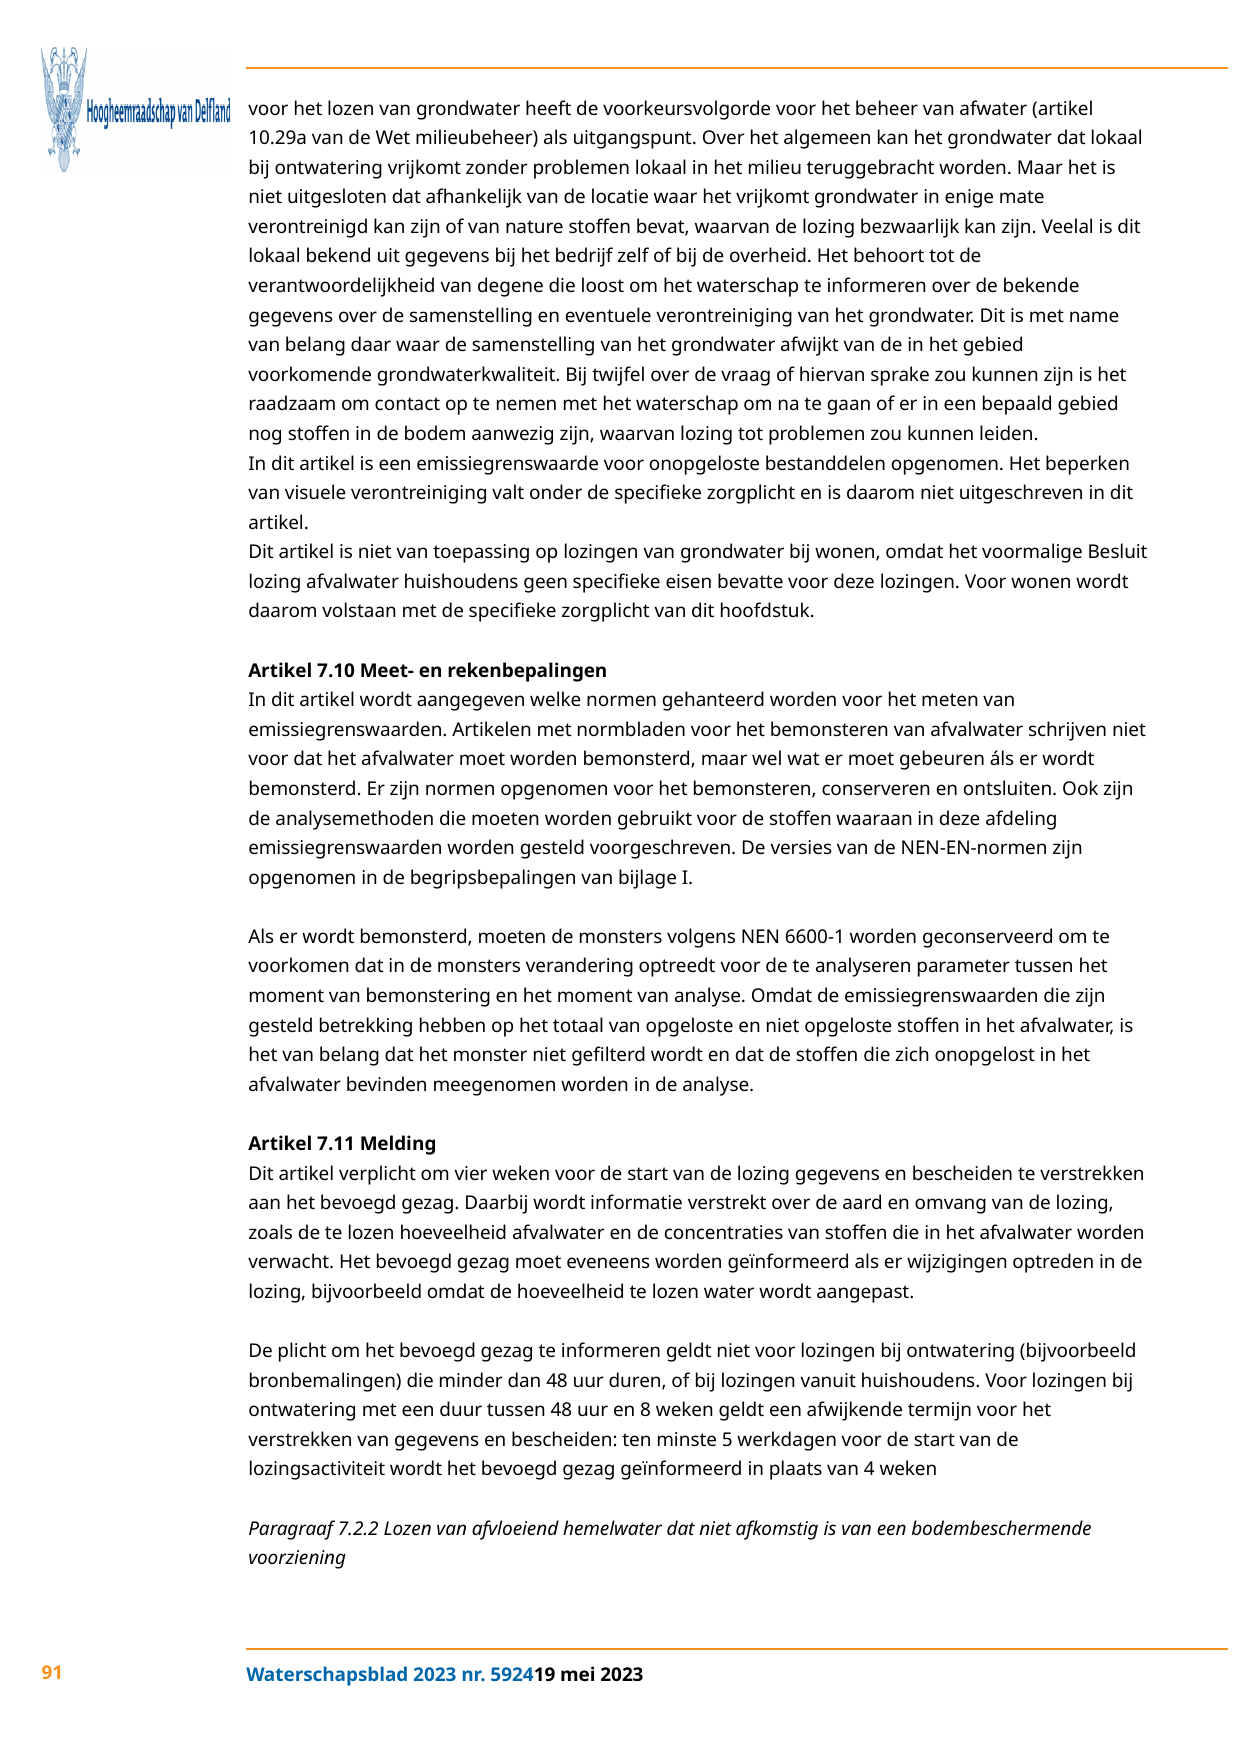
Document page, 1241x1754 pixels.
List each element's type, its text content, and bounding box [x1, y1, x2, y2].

text Dit artikel verplicht om vier weken voor de start van de lozing gegevens en bescheiden te verstrekken aan het bevoegd gezag. Daarbij wordt informatie verstrekt over de aard en omvang van de lozing, zoals de te lozen hoeveelheid afvalwater en de concentraties van stoffen die in het afvalwater worden verwacht. Het bevoegd gezag moet eveneens worden geïnformeerd als er wijzigingen optreden in de lozing, bijvoorbeeld omdat de hoeveelheid te lozen water wordt aangepast. [248, 1160, 1152, 1304]
text Artikel 7.10 Meet- en rekenbepalingen [248, 657, 1152, 683]
text Dit artikel is niet van toepassing op lozingen van grondwater bij wonen, omdat het voormalige Besluit lozing afvalwater huishoudens geen specifieke eisen bevatte voor deze lozingen. Voor wonen wordt daarom volstaan met de specifieke zorgplicht van dit hoofdstuk. [248, 538, 1152, 623]
text De plicht om het bevoegd gezag te informeren geldt niet voor lozingen bij ontwatering (bijvoorbeeld bronbemalingen) die minder dan 48 uur duren, of bij lozingen vanuit huishoudens. Voor lozingen bij ontwatering met een duur tussen 48 uur en 8 weken geldt een afwijkende termijn voor het verstrekken van gegevens en bescheiden: ten minste 5 werkdagen voor de start van de lozingsactiviteit wordt het bevoegd gezag geïnformeerd in plaats van 4 weken [248, 1337, 1152, 1481]
text In dit artikel wordt aangegeven welke normen gehanteerd worden voor het meten van emissiegrenswaarden. Artikelen met normbladen voor het bemonsteren van afvalwater schrijven niet voor dat het afvalwater moet worden bemonsterd, maar wel wat er moet gebeuren áls er wordt bemonsterd. Er zijn normen opgenomen voor het bemonsteren, conserveren en ontsluiten. Ook zijn de analysemethoden die moeten worden gebruikt voor de stoffen waaraan in deze afdeling emissiegrenswaarden worden gesteld voorgeschreven. De versies van de NEN-EN-normen zijn opgenomen in de begripsbepalingen van bijlage I. [248, 686, 1152, 890]
text voor het lozen van grondwater heeft de voorkeursvolgorde voor het beheer van afwater (artikel 10.29a van de Wet milieubeheer) als uitgangspunt. Over het algemeen kan het grondwater dat lokaal bij ontwatering vrijkomt zonder problemen lokaal in het milieu teruggebracht worden. Maar het is niet uitgesloten dat afhankelijk van de locatie waar het vrijkomt grondwater in enige mate verontreinigd kan zijn of van nature stoffen bevat, waarvan de lozing bezwaarlijk kan zijn. Veelal is dit lokaal bekend uit gegevens bij het bedrijf zelf of bij de overheid. Het behoort tot de verantwoordelijkheid van degene die loost om het waterschap te informeren over de bekende gegevens over de samenstelling en eventuele verontreiniging van het grondwater. Dit is met name van belang daar waar de samenstelling van het grondwater afwijkt van de in het gebied voorkomende grondwaterkwaliteit. Bij twijfel over de vraag of hiervan sprake zou kunnen zijn is het raadzaam om contact op te nemen met het waterschap om na te gaan of er in een bepaald gebied nog stoffen in de bodem aanwezig zijn, waarvan lozing tot problemen zou kunnen leiden. [248, 95, 1152, 446]
text In dit artikel is een emissiegrenswaarde voor onopgeloste bestanddelen opgenomen. Het beperken van visuele verontreiniging valt onder de specifieke zorgplicht en is daarom niet uitgeschreven in dit artikel. [248, 450, 1152, 535]
text Artikel 7.11 Melding [248, 1130, 1152, 1156]
picture [41, 47, 231, 172]
text Paragraaf 7.2.2 Lozen van afvloeiend hemelwater dat niet afkomstig is van een bodembeschermende voorziening [248, 1515, 1152, 1570]
text Als er wordt bemonsterd, moeten de monsters volgens NEN 6600-1 worden geconserveerd om te voorkomen dat in de monsters verandering optreedt voor de te analyseren parameter tussen het moment van bemonstering en het moment van analyse. Omdat de emissiegrenswaarden die zijn gesteld betrekking hebben op het totaal van opgeloste en niet opgeloste stoffen in het afvalwater, is het van belang dat het monster niet gefilterd wordt en dat de stoffen die zich onopgelost in het afvalwater bevinden meegenomen worden in de analyse. [248, 923, 1152, 1097]
